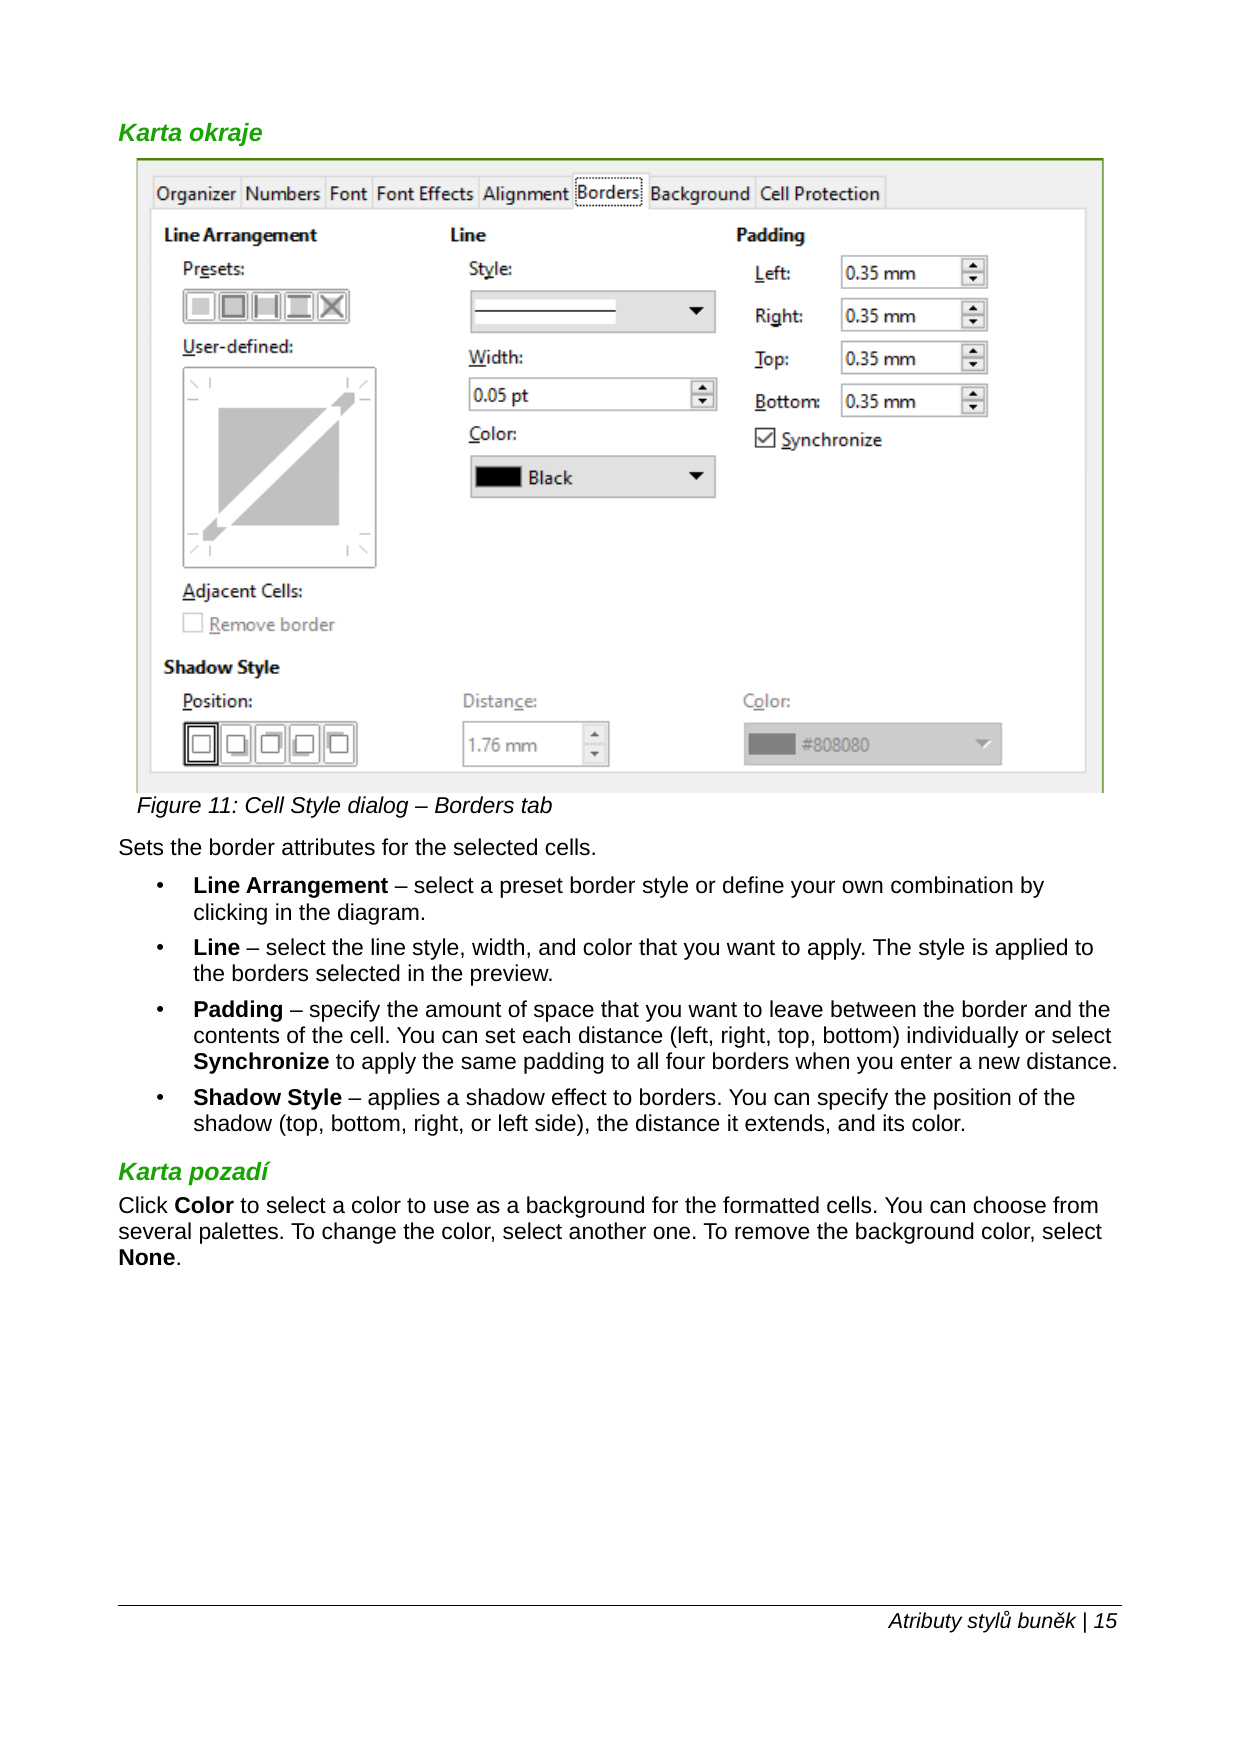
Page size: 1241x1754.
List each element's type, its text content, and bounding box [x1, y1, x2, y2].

text Sets the border attributes for the selected cells. [118, 834, 1122, 860]
subtitle Karta pozadí [118, 1157, 1122, 1186]
list Shadow Style – applies a shadow effect to borders. You can specify the position of the shadow (top, bottom, right, or left side), the distance it extends, and its color. [156, 1083, 1122, 1136]
list Line Arrangement – select a preset border style or define your own combination by clicking in the diagram. [156, 872, 1122, 925]
list Padding – specify the amount of space that you want to leave between the border and the contents of the cell. You can set each distance (left, right, top, bottom) individually or select Synchronize to apply the same padding to all four borders when you enter a new distance. [156, 996, 1122, 1075]
picture [136, 158, 1104, 793]
subtitle Karta okraje [118, 118, 1122, 147]
text Click Color to select a color to use as a background for the formatted cells. You can choose from several palettes. To change the color, select another one. To remove the background color, select None. [118, 1192, 1122, 1271]
text Figure 11: Cell Style dialog – Borders tab [137, 793, 1104, 818]
list Line – select the line style, width, and color that you want to apply. The style is applied to the borders selected in the preview. [156, 934, 1122, 987]
